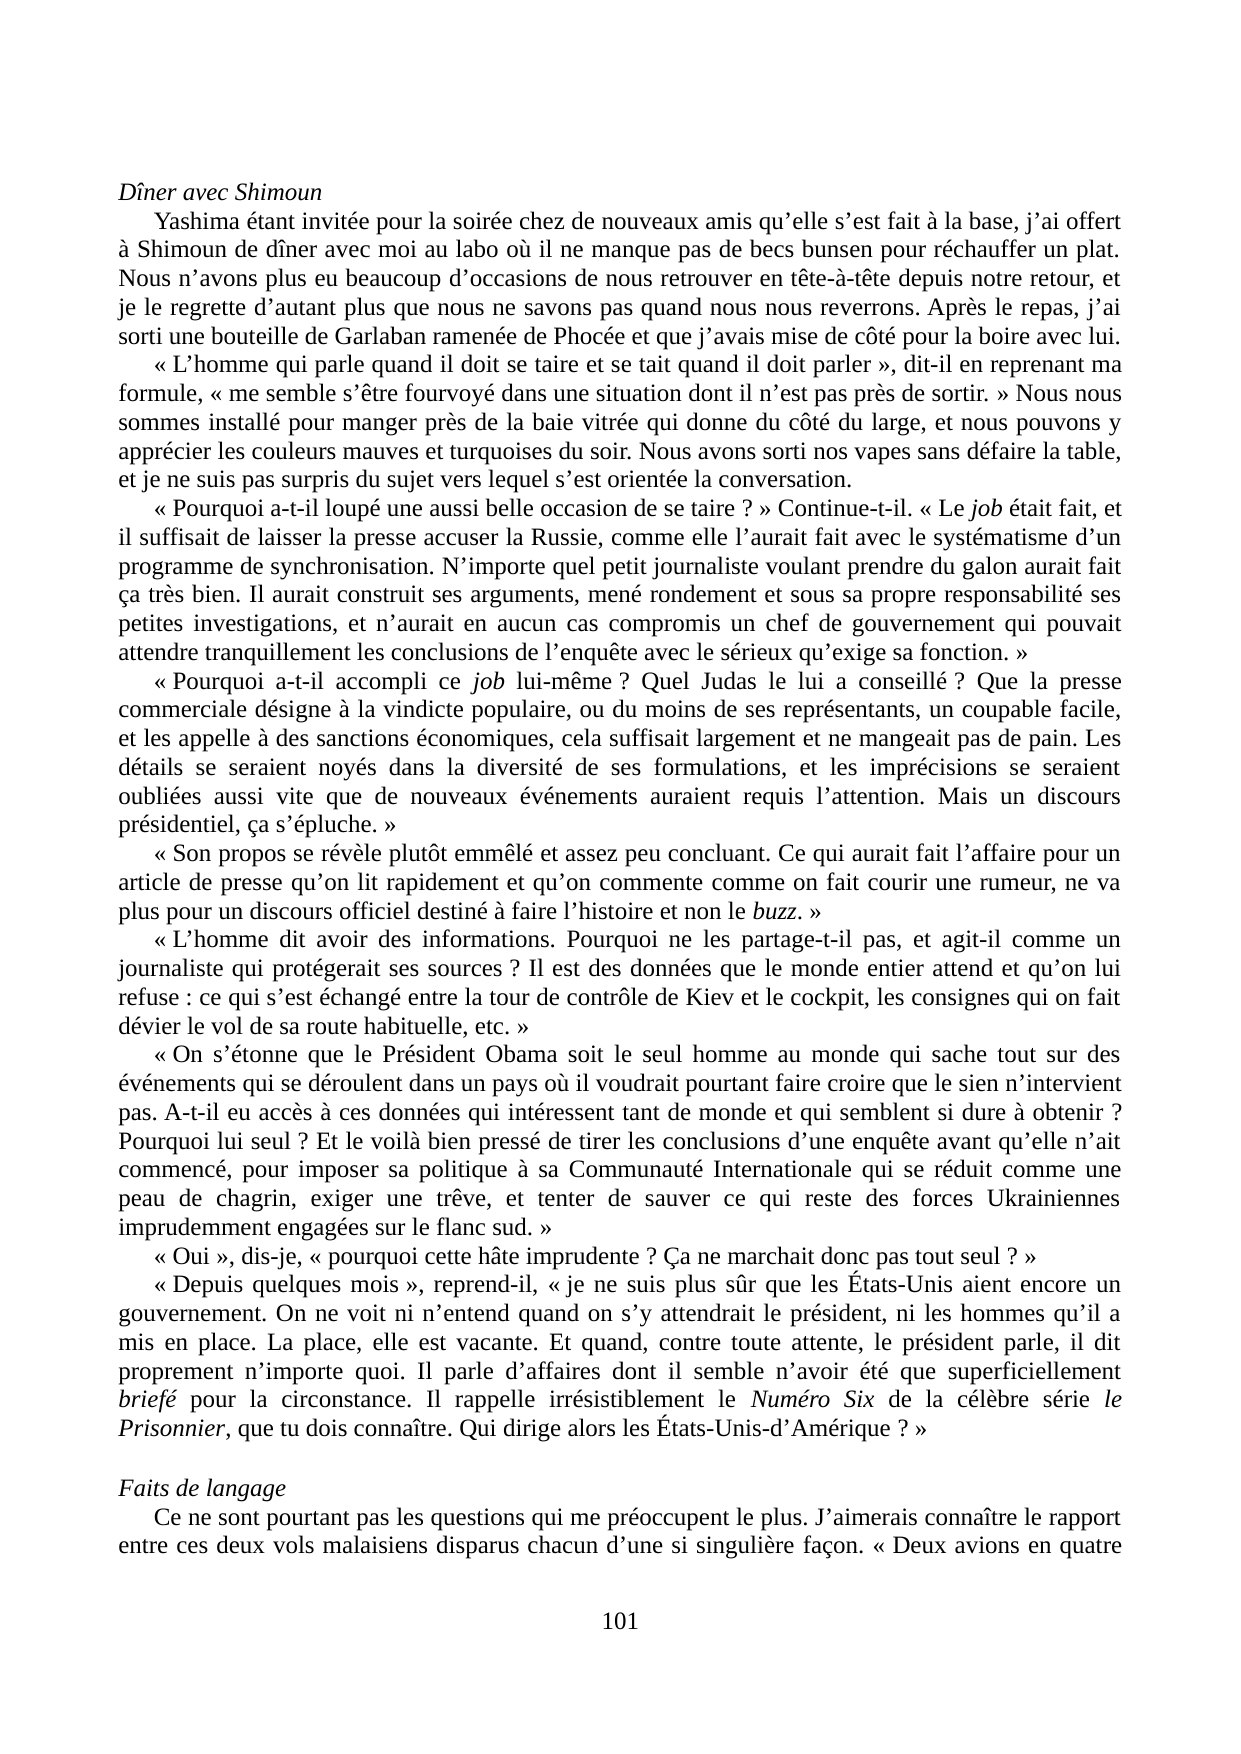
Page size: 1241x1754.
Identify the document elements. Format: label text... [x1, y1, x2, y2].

text « Son propos se révèle plutôt emmêlé et assez peu concluant. Ce qui aurait fait l’affaire pour un article de presse qu’on lit rapidement et qu’on commente comme on fait courir une rumeur, ne va plus pour un discours officiel destiné à faire l’histoire et non le buzz. » [118, 838, 1122, 924]
text Ce ne sont pourtant pas les questions qui me préoccupent le plus. J’aimerais connaître le rapport entre ces deux vols malaisiens disparus chacun d’une si singulière façon. « Deux avions en quatre [118, 1502, 1122, 1559]
subtitle Dîner avec Shimoun [118, 177, 1122, 206]
subtitle Faits de langage [118, 1473, 1122, 1502]
text « L’homme qui parle quand il doit se taire et se tait quand il doit parler », dit-il en reprenant ma formule, « me semble s’être fourvoyé dans une situation dont il n’est pas près de sortir. » Nous nous sommes installé pour manger près de la baie vitrée qui donne du côté du large, et nous pouvons y apprécier les couleurs mauves et turquoises du soir. Nous avons sorti nos vapes sans défaire la table, et je ne suis pas surpris du sujet vers lequel s’est orientée la conversation. [118, 349, 1122, 493]
text « L’homme dit avoir des informations. Pourquoi ne les partage-t-il pas, et agit-il comme un journaliste qui protégerait ses sources ? Il est des données que le monde entier attend et qu’on lui refuse : ce qui s’est échangé entre la tour de contrôle de Kiev et le cockpit, les consignes qui on fait dévier le vol de sa route habituelle, etc. » [118, 924, 1122, 1039]
text « Pourquoi a-t-il accompli ce job lui-même ? Quel Judas le lui a conseillé ? Que la presse commerciale désigne à la vindicte populaire, ou du moins de ses représentants, un coupable facile, et les appelle à des sanctions économiques, cela suffisait largement et ne mangeait pas de pain. Les détails se seraient noyés dans la diversité de ses formulations, et les imprécisions se seraient oubliées aussi vite que de nouveaux événements auraient requis l’attention. Mais un discours présidentiel, ça s’épluche. » [118, 666, 1122, 838]
text « Pourquoi a-t-il loupé une aussi belle occasion de se taire ? » Continue-t-il. « Le job était fait, et il suffisait de laisser la presse accuser la Russie, comme elle l’aurait fait avec le systématisme d’un programme de synchronisation. N’importe quel petit journaliste voulant prendre du galon aurait fait ça très bien. Il aurait construit ses arguments, mené rondement et sous sa propre responsabilité ses petites investigations, et n’aurait en aucun cas compromis un chef de gouvernement qui pouvait attendre tranquillement les conclusions de l’enquête avec le sérieux qu’exige sa fonction. » [118, 493, 1122, 666]
text « Depuis quelques mois », reprend-il, « je ne suis plus sûr que les États-Unis aient encore un gouvernement. On ne voit ni n’entend quand on s’y attendrait le président, ni les hommes qu’il a mis en place. La place, elle est vacante. Et quand, contre toute attente, le président parle, il dit proprement n’importe quoi. Il parle d’affaires dont il semble n’avoir été que superficiellement briefé pour la circonstance. Il rappelle irrésistiblement le Numéro Six de la célèbre série le Prisonnier, que tu dois connaître. Qui dirige alors les États-Unis-d’Amérique ? » [118, 1269, 1122, 1442]
text « Oui », dis-je, « pourquoi cette hâte imprudente ? Ça ne marchait donc pas tout seul ? » [118, 1241, 1122, 1269]
text « On s’étonne que le Président Obama soit le seul homme au monde qui sache tout sur des événements qui se déroulent dans un pays où il voudrait pourtant faire croire que le sien n’intervient pas. A-t-il eu accès à ces données qui intéressent tant de monde et qui semblent si dure à obtenir ? Pourquoi lui seul ? Et le voilà bien pressé de tirer les conclusions d’une enquête avant qu’elle n’ait commencé, pour imposer sa politique à sa Communauté Internationale qui se réduit comme une peau de chagrin, exiger une trêve, et tenter de sauver ce qui reste des forces Ukrainiennes imprudemment engagées sur le flanc sud. » [118, 1039, 1122, 1241]
text Yashima étant invitée pour la soirée chez de nouveaux amis qu’elle s’est fait à la base, j’ai offert à Shimoun de dîner avec moi au labo où il ne manque pas de becs bunsen pour réchauffer un plat. Nous n’avons plus eu beaucoup d’occasions de nous retrouver en tête-à-tête depuis notre retour, et je le regrette d’autant plus que nous ne savons pas quand nous nous reverrons. Après le repas, j’ai sorti une bouteille de Garlaban ramenée de Phocée et que j’avais mise de côté pour la boire avec lui. [118, 206, 1122, 349]
